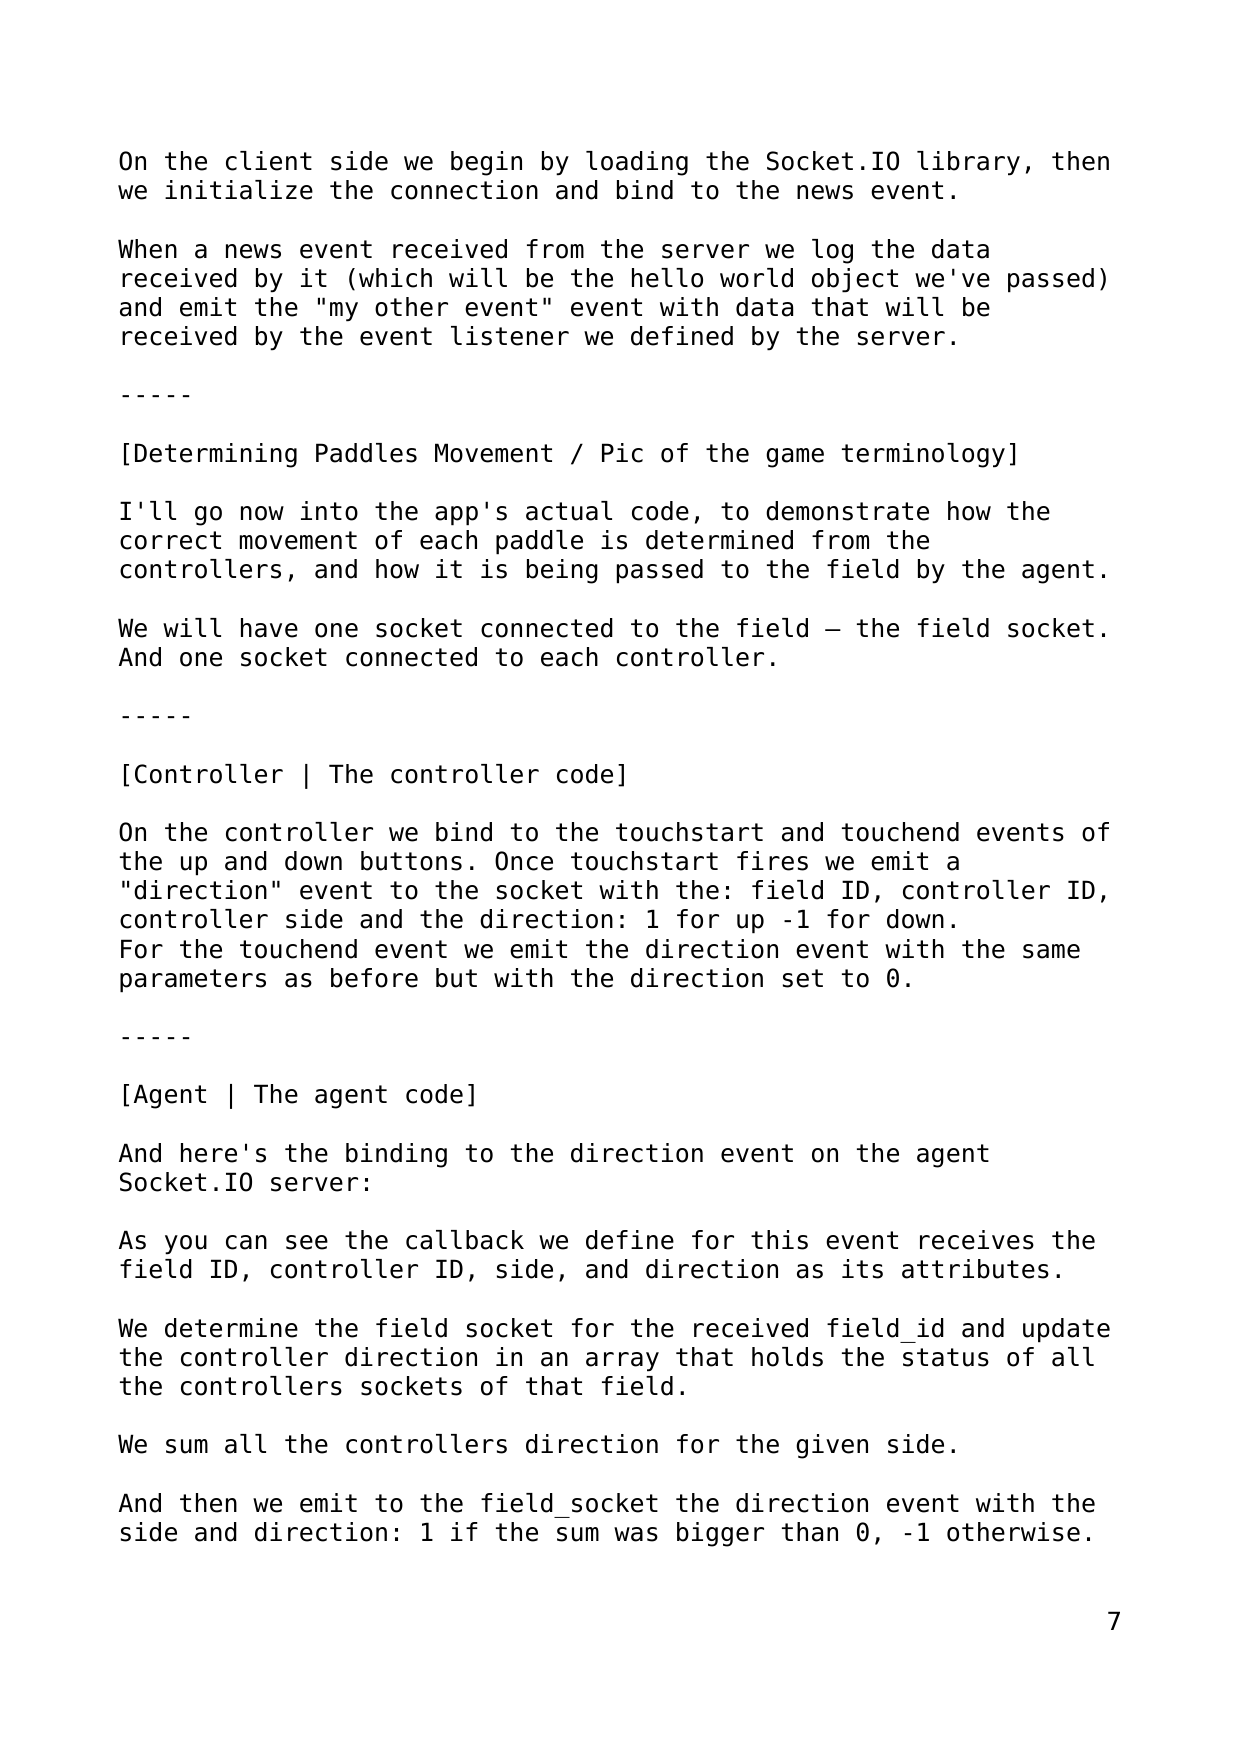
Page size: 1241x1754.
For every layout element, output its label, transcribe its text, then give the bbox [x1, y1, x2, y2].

text On the client side we begin by loading the Socket.IO library, then we initialize the connection and bind to the news event. [118, 147, 1122, 206]
text ----- [118, 701, 1122, 731]
text We will have one socket connected to the field – the field socket. And one socket connected to each controller. [118, 614, 1122, 672]
text On the controller we bind to the touchstart and touchend events of the up and down buttons. Once touchstart fires we emit a "direction" event to the socket with the: field ID, controller ID, controller side and the direction: 1 for up -1 for down. [118, 818, 1122, 935]
text [Determining Paddles Movement / Pic of the game terminology] [118, 439, 1122, 468]
text And then we emit to the field_socket the direction event with the side and direction: 1 if the sum was bigger than 0, -1 otherwise. [118, 1489, 1122, 1547]
text As you can see the callback we define for this event receives the field ID, controller ID, side, and direction as its attributes. [118, 1226, 1122, 1285]
text ----- [118, 381, 1122, 410]
text We determine the field socket for the received field_id and update the controller direction in an array that holds the status of all the controllers sockets of that field. [118, 1314, 1122, 1401]
text [Agent | The agent code] [118, 1081, 1122, 1110]
text [Controller | The controller code] [118, 760, 1122, 789]
text And here's the binding to the direction event on the agent Socket.IO server: [118, 1139, 1122, 1197]
text For the touchend event we emit the direction event with the same parameters as before but with the direction set to 0. [118, 935, 1122, 993]
text ----- [118, 1022, 1122, 1051]
text I'll go now into the app's actual code, to demonstrate how the correct movement of each paddle is determined from the controllers, and how it is being passed to the field by the agent. [118, 497, 1122, 585]
text We sum all the controllers direction for the given side. [118, 1431, 1122, 1460]
text When a news event received from the server we log the data received by it (which will be the hello world object we've passed) and emit the "my other event" event with data that will be received by the event listener we defined by the server. [118, 235, 1122, 351]
